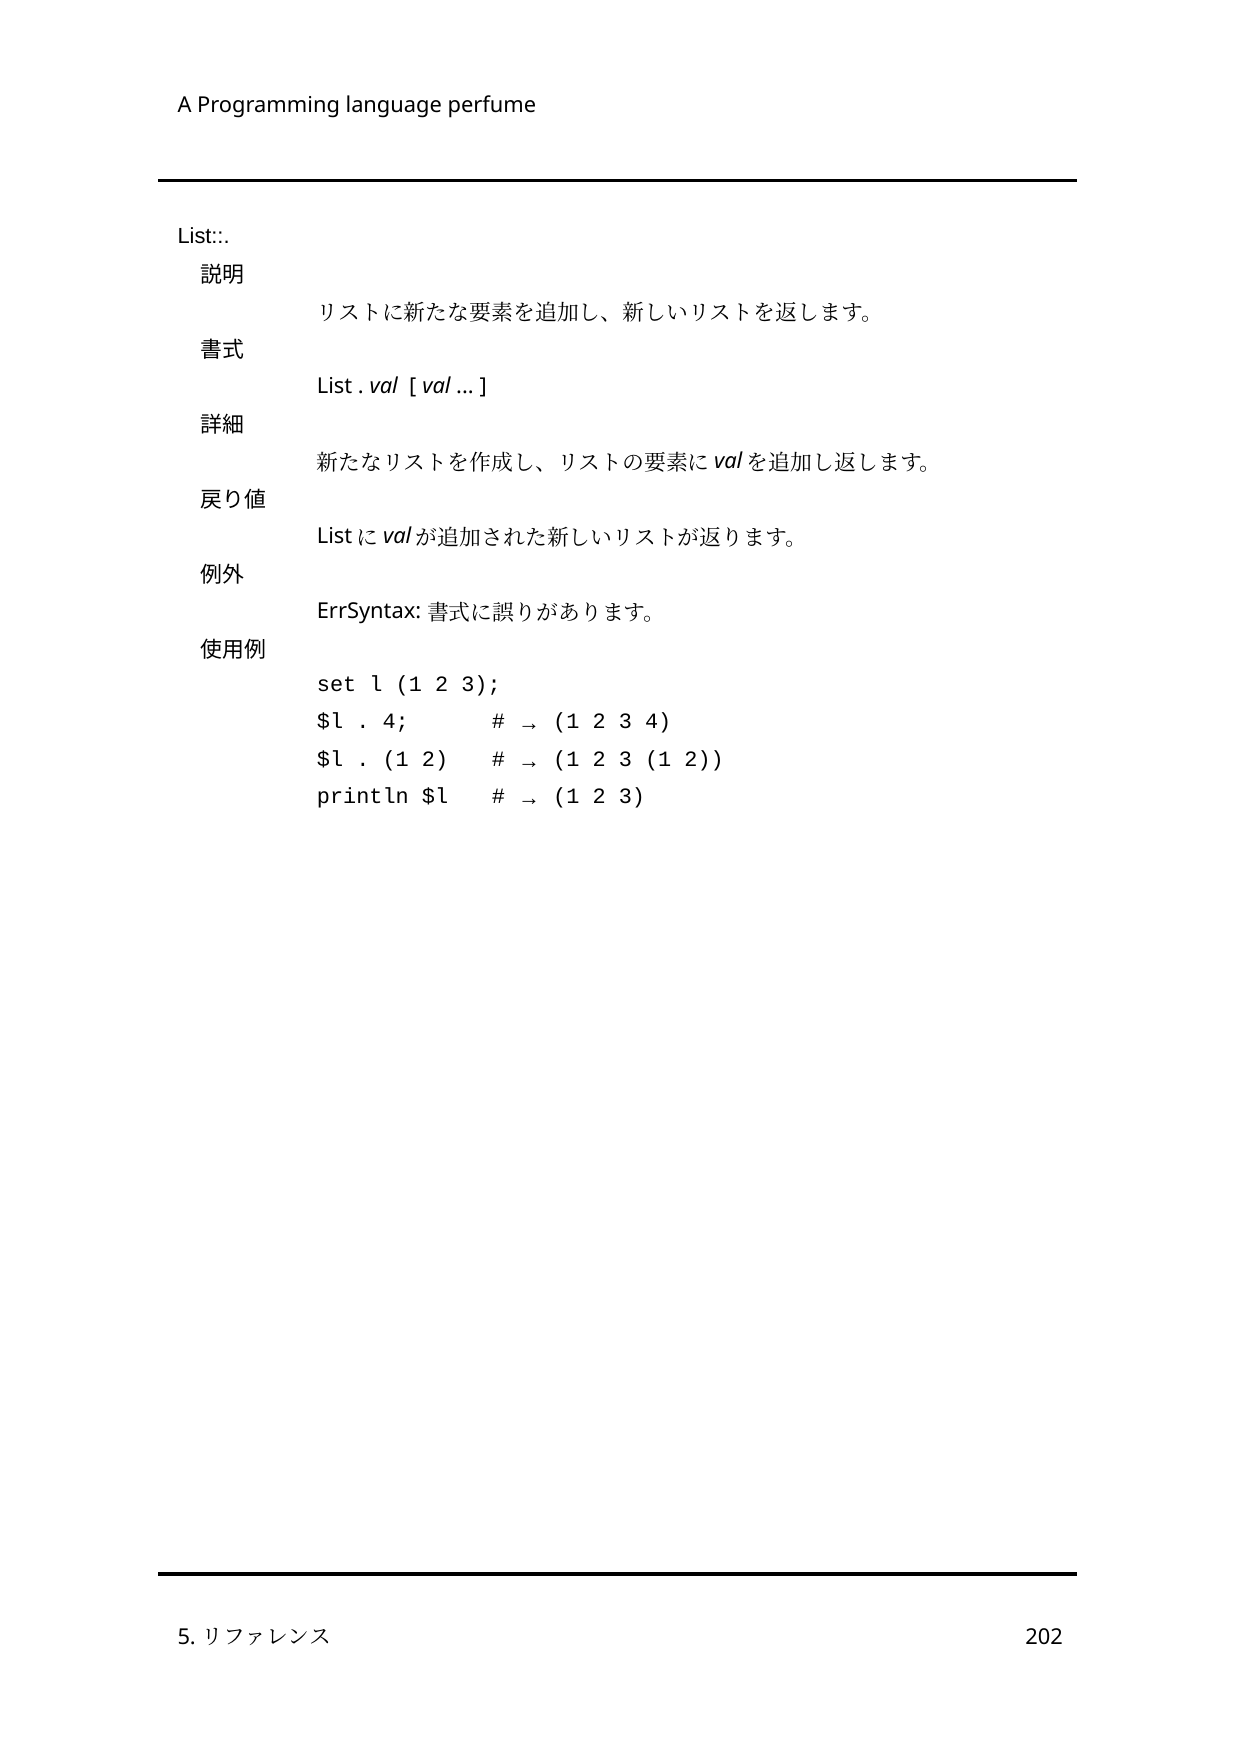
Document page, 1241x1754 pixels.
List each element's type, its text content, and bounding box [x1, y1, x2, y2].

table_cell 詳細 [200, 404, 317, 479]
subtitle List::. [177, 217, 1063, 254]
table_header リストに新たな要素を追加し、新しいリストを返します。 [317, 254, 1063, 329]
table_cell 書式 [200, 329, 317, 404]
table_cell 例外 [200, 554, 317, 629]
table_cell 新たなリストを作成し、リストの要素にvalを追加し返します。 [317, 404, 1063, 479]
table_cell 戻り値 [200, 479, 317, 554]
table_cell set l (1 2 3); $l . 4; # → (1 2 3 4) $l . (1 2) # → (1 2 3 (1 2)) println $l # → (1 2 3) [317, 629, 1063, 817]
table_cell List . val [ val ... ] [317, 329, 1063, 404]
table_cell 使用例 [200, 629, 317, 817]
table_cell ErrSyntax: 書式に誤りがあります。 [317, 554, 1063, 629]
table_cell Listにvalが追加された新しいリストが返ります。 [317, 479, 1063, 554]
table_header 説明 [200, 254, 317, 329]
